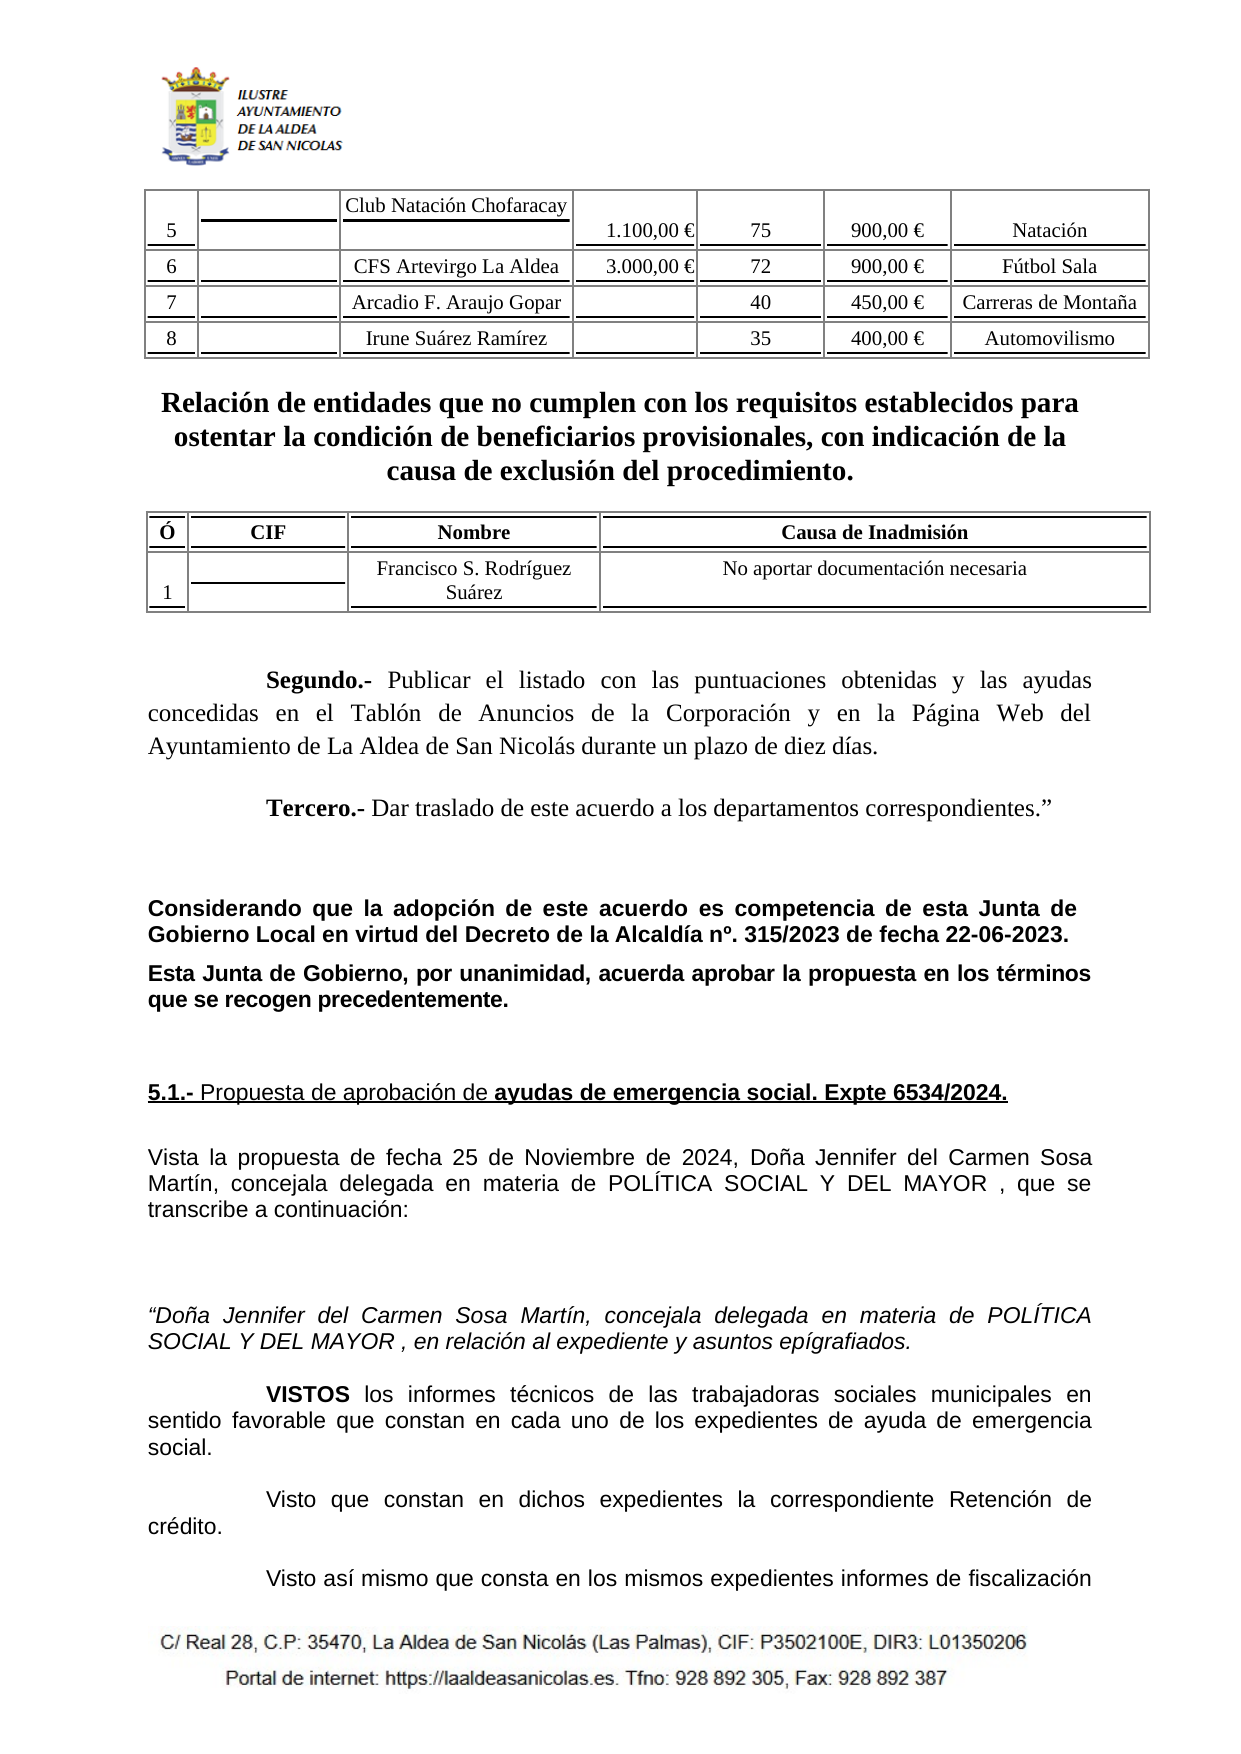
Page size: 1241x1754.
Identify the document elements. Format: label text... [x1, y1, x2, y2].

table_cell Carreras de Montaña [952, 287, 1148, 321]
text “Doña Jennifer del Carmen Sosa Martín, concejala delegada en materia de POLÍTICA SOCIAL Y DEL MAYOR , en relación al expediente y asuntos epígrafiados. [148, 1302, 1093, 1354]
table_cell 1 [148, 553, 187, 611]
table_cell 5 [146, 191, 197, 249]
table_cell 7 [146, 287, 197, 321]
table_header Causa de Inadmisión [601, 513, 1149, 551]
table_cell 75 [698, 191, 823, 249]
picture [148, 59, 358, 173]
table_cell [199, 287, 339, 321]
table_cell Arcadio F. Araujo Gopar [341, 287, 572, 321]
table_cell 40 [698, 287, 823, 321]
table_cell Automovilismo [952, 323, 1148, 357]
table_cell CFS Artevirgo La Aldea [341, 251, 572, 285]
table_cell 3.000,00 € [574, 251, 696, 285]
table_cell [199, 323, 339, 357]
table_cell 900,00 € [825, 251, 950, 285]
table_cell 35 [698, 323, 823, 357]
table_header Ó [148, 513, 187, 551]
text Segundo.- Publicar el listado con las puntuaciones obtenidas y las ayudas concedidas en el Tablón de Anuncios de la Corporación y en la Página Web del Ayuntamiento de La Aldea de San Nicolás durante un plazo de diez días. [148, 665, 1093, 760]
picture [148, 1626, 1034, 1694]
text Considerando que la adopción de este acuerdo es competencia de esta Junta de Gobierno Local en virtud del Decreto de la Alcaldía nº. 315/2023 de fecha 22-06-2023. [148, 895, 1078, 947]
text Relación de entidades que no cumplen con los requisitos establecidos para ostentar la condición de beneficiarios provisionales, con indicación de la causa de exclusión del procedimiento. [148, 386, 1093, 486]
text Esta Junta de Gobierno, por unanimidad, acuerda aprobar la propuesta en los términos que se recogen precedentemente. [148, 960, 1093, 1013]
table_cell 8 [146, 323, 197, 357]
text Visto que constan en dichos expedientes la correspondiente Retención de crédito. [148, 1486, 1093, 1539]
table_cell Natación [952, 191, 1148, 249]
text Visto así mismo que consta en los mismos expedientes informes de fiscalización [148, 1565, 1093, 1592]
table_cell [199, 191, 339, 249]
table_cell 72 [698, 251, 823, 285]
table_cell 900,00 € [825, 191, 950, 249]
text Tercero.- Dar traslado de este acuerdo a los departamentos correspondientes.” [148, 793, 1093, 821]
text Vista la propuesta de fecha 25 de Noviembre de 2024, Doña Jennifer del Carmen Sosa Martín, concejala delegada en materia de POLÍTICA SOCIAL Y DEL MAYOR , que se transcribe a continuación: [148, 1144, 1093, 1223]
table_cell Francisco S. Rodríguez Suárez [349, 553, 599, 611]
table_cell [189, 553, 347, 611]
text 5.1.- Propuesta de aprobación de ayudas de emergencia social. Expte 6534/2024. [148, 1078, 1093, 1105]
table_cell [199, 251, 339, 285]
table_cell 450,00 € [825, 287, 950, 321]
table_cell Club Natación Chofaracay [341, 191, 572, 249]
table_cell Fútbol Sala [952, 251, 1148, 285]
text VISTOS los informes técnicos de las trabajadoras sociales municipales en sentido favorable que constan en cada uno de los expedientes de ayuda de emergencia social. [148, 1381, 1093, 1460]
table_cell Irune Suárez Ramírez [341, 323, 572, 357]
table_cell No aportar documentación necesaria [601, 553, 1149, 611]
table_cell 400,00 € [825, 323, 950, 357]
table_header Nombre [349, 513, 599, 551]
table_cell 1.100,00 € [574, 191, 696, 249]
table_cell [574, 323, 696, 357]
table_cell [574, 287, 696, 321]
table_cell 6 [146, 251, 197, 285]
table_header CIF [189, 513, 347, 551]
